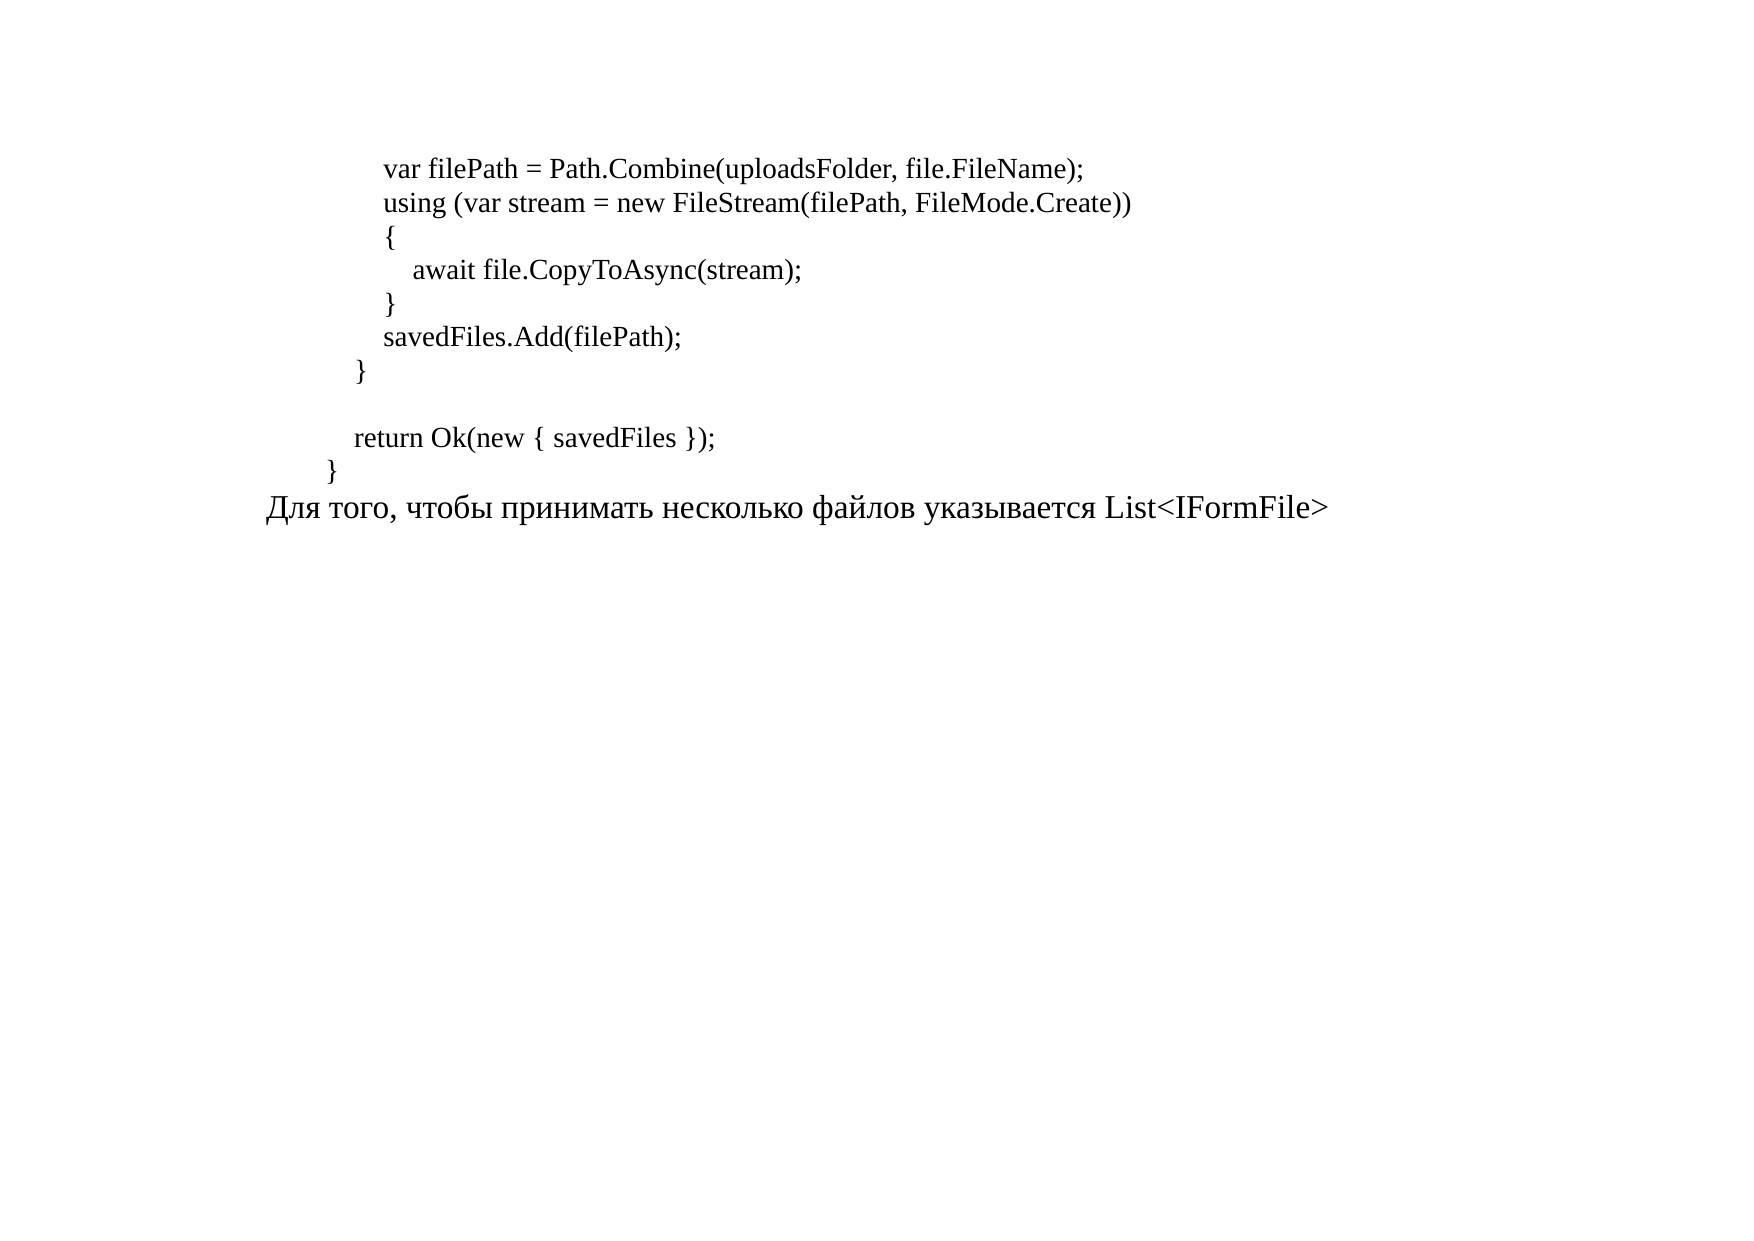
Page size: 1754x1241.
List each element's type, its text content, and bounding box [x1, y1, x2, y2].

text } [118, 286, 1636, 319]
text await file.CopyToAsync(stream); [118, 252, 1636, 286]
text var filePath = Path.Combine(uploadsFolder, file.FileName); [118, 152, 1636, 185]
text using (var stream = new FileStream(filePath, FileMode.Create)) [118, 185, 1636, 219]
text return Ok(new { savedFiles }); [118, 420, 1636, 453]
text } [118, 353, 1636, 386]
text Для того, чтобы принимать несколько файлов указывается List<IFormFile> [118, 487, 1636, 525]
text { [118, 219, 1636, 252]
text } [118, 453, 1636, 487]
text savedFiles.Add(filePath); [118, 319, 1636, 353]
